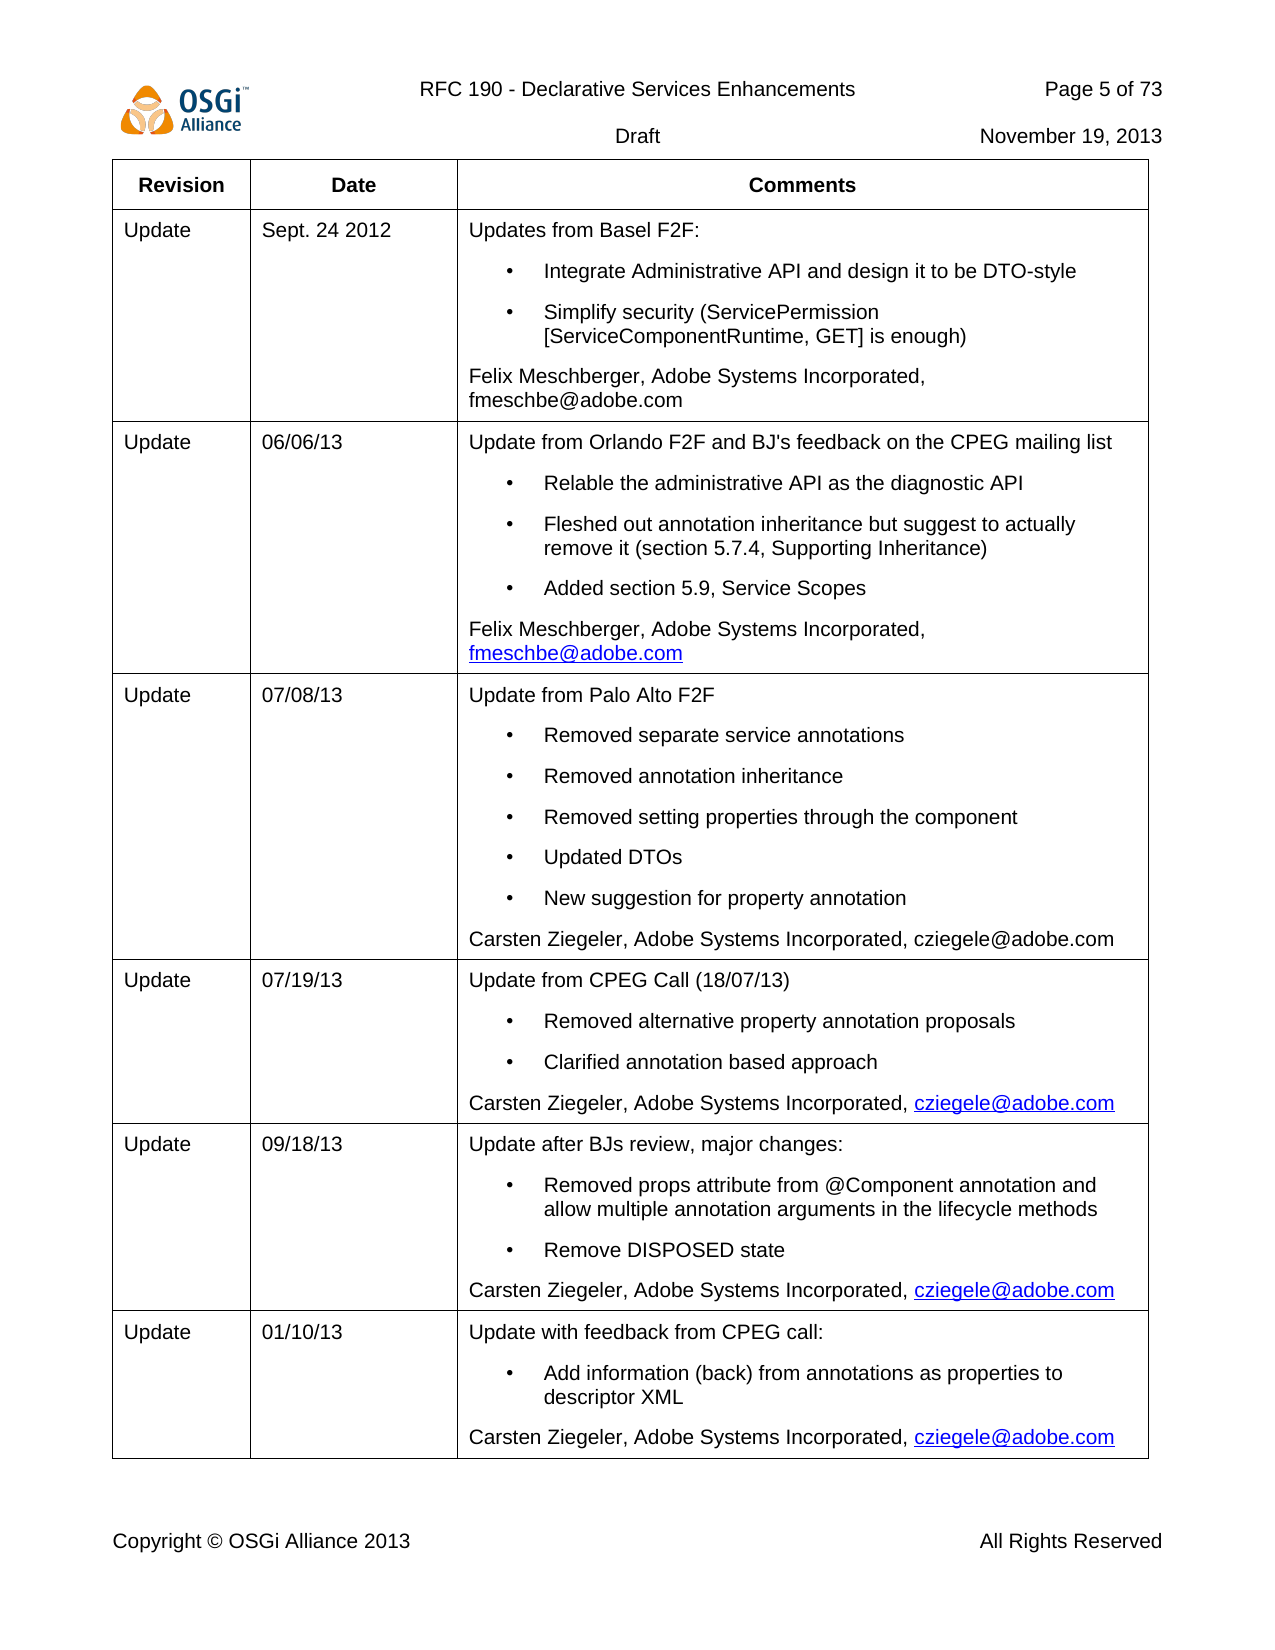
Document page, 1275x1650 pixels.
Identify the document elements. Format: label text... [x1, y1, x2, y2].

table_cell 07/08/13 [251, 674, 457, 959]
table_header Revision [113, 160, 250, 209]
table_cell Update with feedback from CPEG call: Add information (back) from annotations as properties to descriptor XML Carsten Ziegeler, Adobe Systems Incorporated, cziegele@adobe.com [458, 1311, 1148, 1457]
table_cell Update [113, 674, 250, 959]
table_cell 06/06/13 [251, 422, 457, 673]
table_cell Update after BJs review, major changes: Removed props attribute from @Component annotation and allow multiple annotation arguments in the lifecycle methods Remove DISPOSED state Carsten Ziegeler, Adobe Systems Incorporated, cziegele@adobe.com [458, 1124, 1148, 1310]
table_cell 07/19/13 [251, 960, 457, 1123]
table_cell Update from CPEG Call (18/07/13) Removed alternative property annotation proposals Clarified annotation based approach Carsten Ziegeler, Adobe Systems Incorporated, cziegele@adobe.com [458, 960, 1148, 1123]
table_cell Update [113, 1311, 250, 1457]
table_cell Update [113, 422, 250, 673]
table_cell 01/10/13 [251, 1311, 457, 1457]
picture [113, 78, 257, 142]
table_cell Sept. 24 2012 [251, 210, 457, 421]
table_cell Updates from Basel F2F: Integrate Administrative API and design it to be DTO-style Simplify security (ServicePermission [ServiceComponentRuntime, GET] is enough) Felix Meschberger, Adobe Systems Incorporated, fmeschbe@adobe.com [458, 210, 1148, 421]
table_cell Update [113, 1124, 250, 1310]
table_cell Update [113, 210, 250, 421]
table_header Comments [458, 160, 1148, 209]
table_cell Update [113, 960, 250, 1123]
table_cell 09/18/13 [251, 1124, 457, 1310]
table_cell Update from Orlando F2F and BJ's feedback on the CPEG mailing list Relable the administrative API as the diagnostic API Fleshed out annotation inheritance but suggest to actually remove it (section 5.7.4, Supporting Inheritance) Added section 5.9, Service Scopes Felix Meschberger, Adobe Systems Incorporated, fmeschbe@adobe.com [458, 422, 1148, 673]
table_cell Update from Palo Alto F2F Removed separate service annotations Removed annotation inheritance Removed setting properties through the component Updated DTOs New suggestion for property annotation Carsten Ziegeler, Adobe Systems Incorporated, cziegele@adobe.com [458, 674, 1148, 959]
table_header Date [251, 160, 457, 209]
